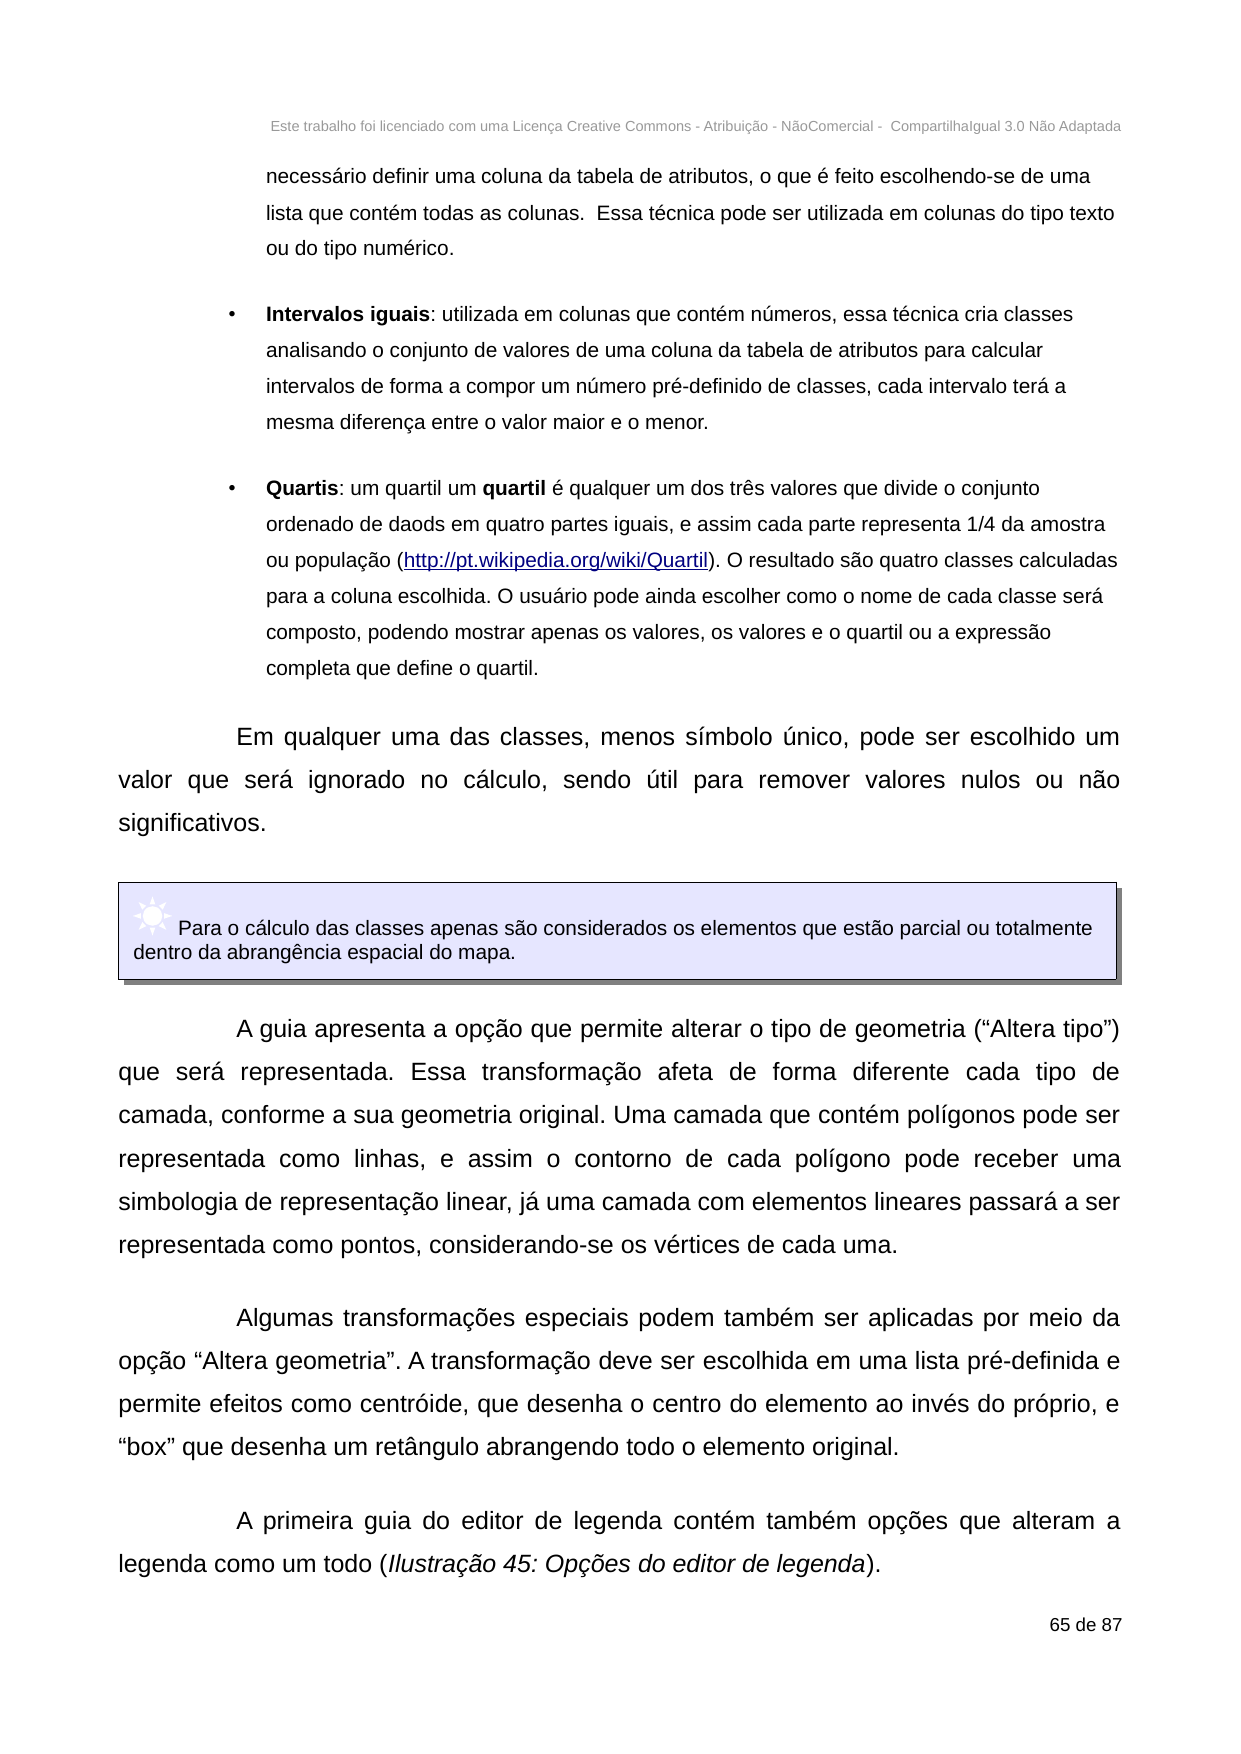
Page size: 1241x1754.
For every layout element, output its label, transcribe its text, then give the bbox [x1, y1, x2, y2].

picture [149, 927, 156, 936]
picture [133, 913, 141, 919]
picture [149, 896, 156, 905]
list necessário definir uma coluna da tabela de atributos, o que é feito escolhendo-se de uma lista que contém todas as colunas. Essa técnica pode ser utilizada em colunas do tipo texto ou do tipo numérico. [228, 164, 1122, 260]
text A guia apresenta a opção que permite alterar o tipo de geometria (“Altera tipo”) que será representada. Essa transformação afeta de forma diferente cada tipo de camada, conforme a sua geometria original. Uma camada que contém polígonos pode ser representada como linhas, e assim o contorno de cada polígono pode receber uma simbologia de representação linear, já uma camada com elementos lineares passará a ser representada como pontos, considerando-se os vértices de cada uma. [118, 1014, 1122, 1258]
picture [138, 902, 147, 910]
text Em qualquer uma das classes, menos símbolo único, pode ser escolhido um valor que será ignorado no cálculo, sendo útil para remover valores nulos ou não significativos. [118, 722, 1122, 837]
picture [158, 902, 167, 910]
picture [138, 906, 167, 930]
list Intervalos iguais: utilizada em colunas que contém números, essa técnica cria classes analisando o conjunto de valores de uma coluna da tabela de atributos para calcular intervalos de forma a compor um número pré-definido de classes, cada intervalo terá a mesma diferença entre o valor maior e o menor. [228, 302, 1122, 434]
text Algumas transformações especiais podem também ser aplicadas por meio da opção “Altera geometria”. A transformação deve ser escolhida em uma lista pré-definida e permite efeitos como centróide, que desenha o centro do elemento ao invés do próprio, e “box” que desenha um retângulo abrangendo todo o elemento original. [118, 1303, 1122, 1461]
list Quartis: um quartil um quartil é qualquer um dos três valores que divide o conjunto ordenado de daods em quatro partes iguais, e assim cada parte representa 1/4 da amostra ou população (http://pt.wikipedia.org/wiki/Quartil). O resultado são quatro classes calculadas para a coluna escolhida. O usuário pode ainda escolher como o nome de cada classe será composto, podendo mostrar apenas os valores, os valores e o quartil ou a expressão completa que define o quartil. [228, 476, 1122, 680]
text A primeira guia do editor de legenda contém também opções que alteram a legenda como um todo (Ilustração 45: Opções do editor de legenda). [118, 1506, 1122, 1577]
picture [164, 913, 173, 919]
text Para o cálculo das classes apenas são considerados os elementos que estão parcial ou totalmente dentro da abrangência espacial do mapa. [119, 883, 1116, 979]
